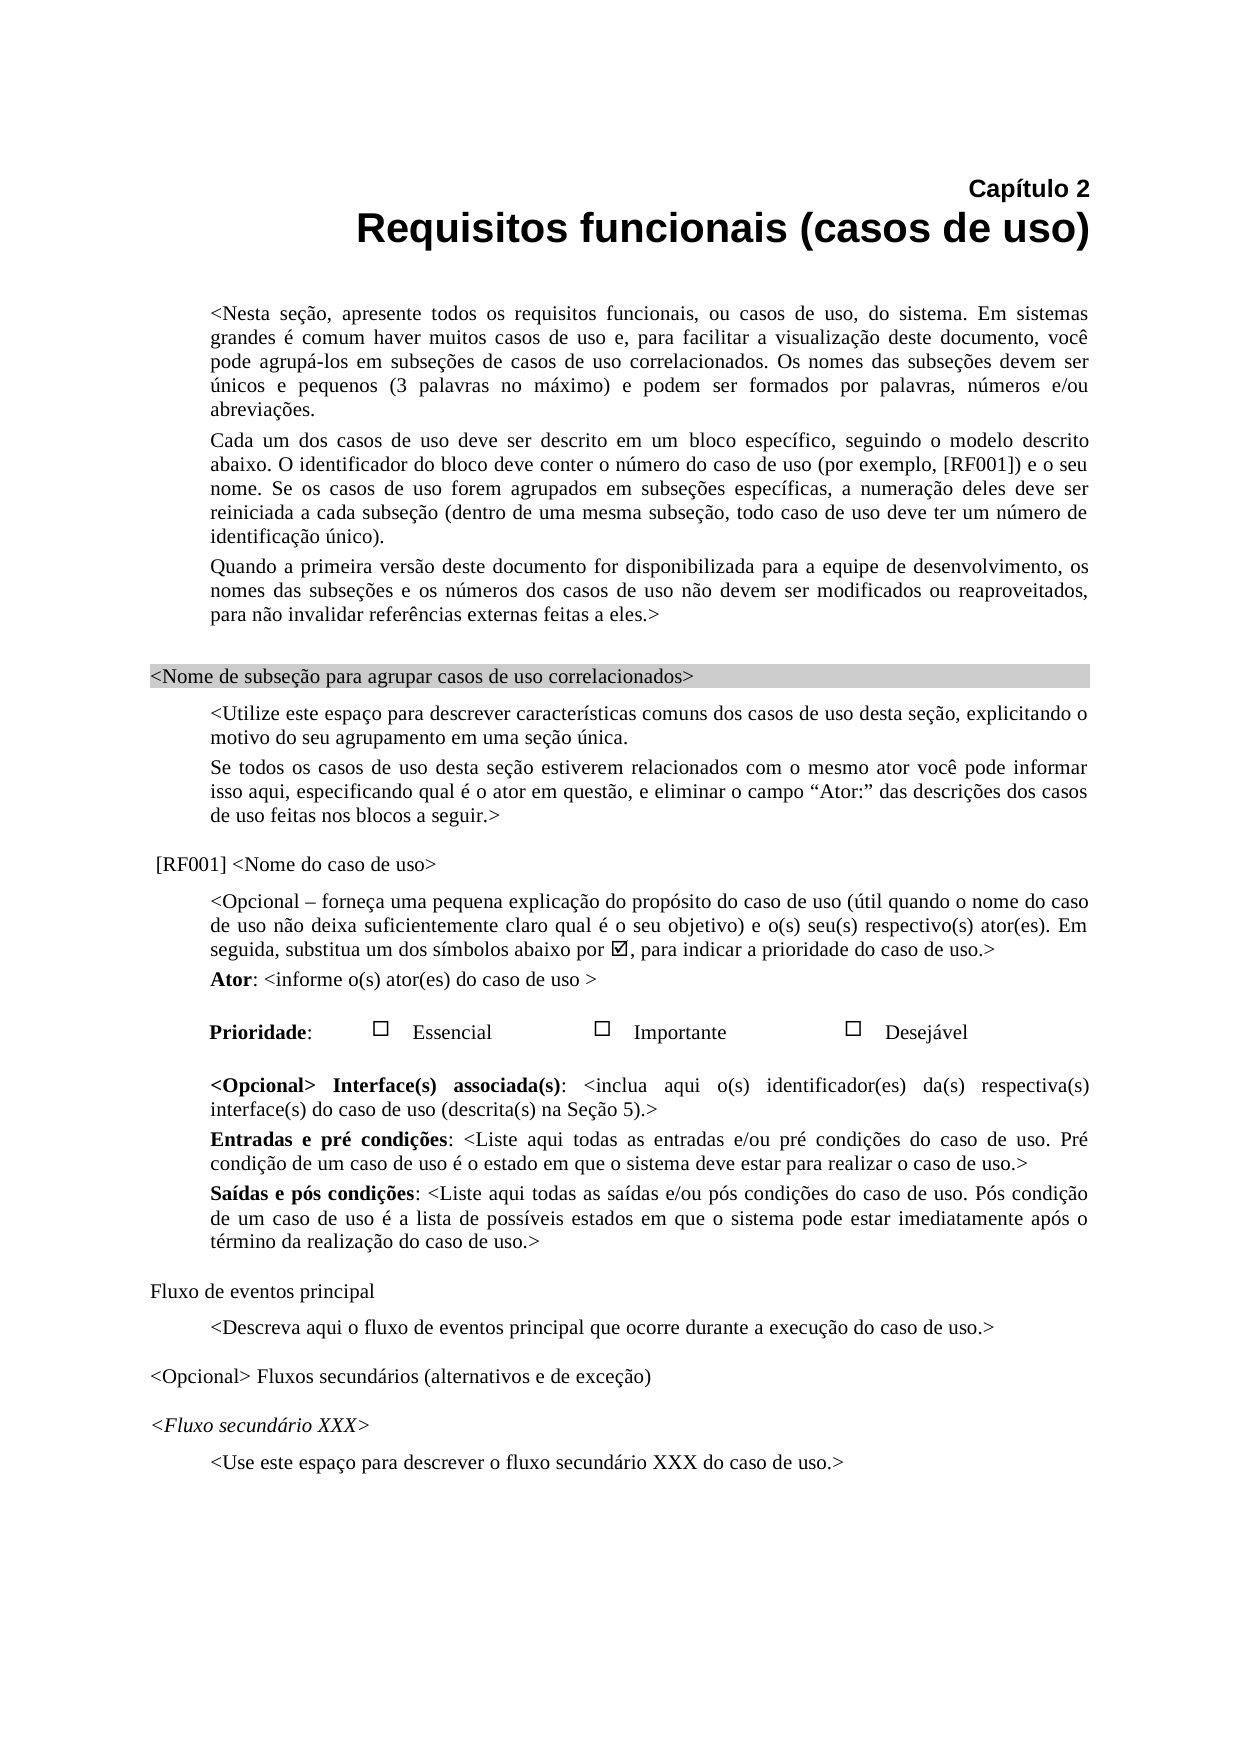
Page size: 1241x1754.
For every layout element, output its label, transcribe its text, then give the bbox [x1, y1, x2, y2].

text Quando a primeira versão deste documento for disponibilizada para a equipe de desenvolvimento, os nomes das subseções e os números dos casos de uso não devem ser modificados ou reaproveitados, para não invalidar referências externas feitas a eles.> [210, 554, 1090, 626]
text <Descreva aqui o fluxo de eventos principal que ocorre durante a execução do caso de uso.> [210, 1315, 1090, 1339]
subtitle Requisitos funcionais (casos de uso) [150, 203, 1090, 251]
text <Utilize este espaço para descrever características comuns dos casos de uso desta seção, explicitando o motivo do seu agrupamento em uma seção única. [210, 700, 1090, 748]
text Fluxo de eventos principal [150, 1278, 1090, 1302]
text <Fluxo secundário XXX> [150, 1413, 1090, 1437]
text <Opcional – forneça uma pequena explicação do propósito do caso de uso (útil quando o nome do caso de uso não deixa suficientemente claro qual é o seu objetivo) e o(s) seu(s) respectivo(s) ator(es). Em seguida, substitua um dos símbolos abaixo por , para indicar a prioridade do caso de uso.> [210, 888, 1090, 961]
table_header Essencial [401, 997, 578, 1066]
text <Opcional> Fluxos secundários (alternativos e de exceção) [150, 1364, 1090, 1388]
text Capítulo 2 [210, 174, 1090, 203]
text <Use este espaço para descrever o fluxo secundário XXX do caso de uso.> [210, 1450, 1090, 1474]
table_header Prioridade: [194, 997, 357, 1066]
text Ator: <informe o(s) ator(es) do caso de uso > [210, 967, 1090, 991]
subtitle <Nome de subseção para agrupar casos de uso correlacionados> [150, 664, 1090, 688]
table_header  [357, 997, 401, 1066]
text Entradas e pré condições: <Liste aqui todas as entradas e/ou pré condições do caso de uso. Pré condição de um caso de uso é o estado em que o sistema deve estar para realizar o caso de uso.> [210, 1127, 1090, 1175]
text Cada um dos casos de uso deve ser descrito em um bloco específico, seguindo o modelo descrito abaixo. O identificador do bloco deve conter o número do caso de uso (por exemplo, [RF001]) e o seu nome. Se os casos de uso forem agrupados em subseções específicas, a numeração deles deve ser reiniciada a cada subseção (dentro de uma mesma subseção, todo caso de uso deve ter um número de identificação único). [210, 428, 1090, 548]
table_header Desejável [874, 997, 1017, 1066]
text Se todos os casos de uso desta seção estiverem relacionados com o mesmo ator você pode informar isso aqui, especificando qual é o ator em questão, e eliminar o campo “Ator:” das descrições dos casos de uso feitas nos blocos a seguir.> [210, 755, 1090, 827]
text [RF001] <Nome do caso de uso> [150, 852, 1090, 876]
table_header Importante [623, 997, 829, 1066]
table_header  [829, 997, 873, 1066]
text Saídas e pós condições: <Liste aqui todas as saídas e/ou pós condições do caso de uso. Pós condição de um caso de uso é a lista de possíveis estados em que o sistema pode estar imediatamente após o término da realização do caso de uso.> [210, 1181, 1090, 1253]
text <Nesta seção, apresente todos os requisitos funcionais, ou casos de uso, do sistema. Em sistemas grandes é comum haver muitos casos de uso e, para facilitar a visualização deste documento, você pode agrupá-los em subseções de casos de uso correlacionados. Os nomes das subseções devem ser únicos e pequenos (3 palavras no máximo) e podem ser formados por palavras, números e/ou abreviações. [210, 301, 1090, 421]
table_header  [578, 997, 622, 1066]
text <Opcional> Interface(s) associada(s): <inclua aqui o(s) identificador(es) da(s) respectiva(s) interface(s) do caso de uso (descrita(s) na Seção 5).> [210, 1072, 1090, 1121]
